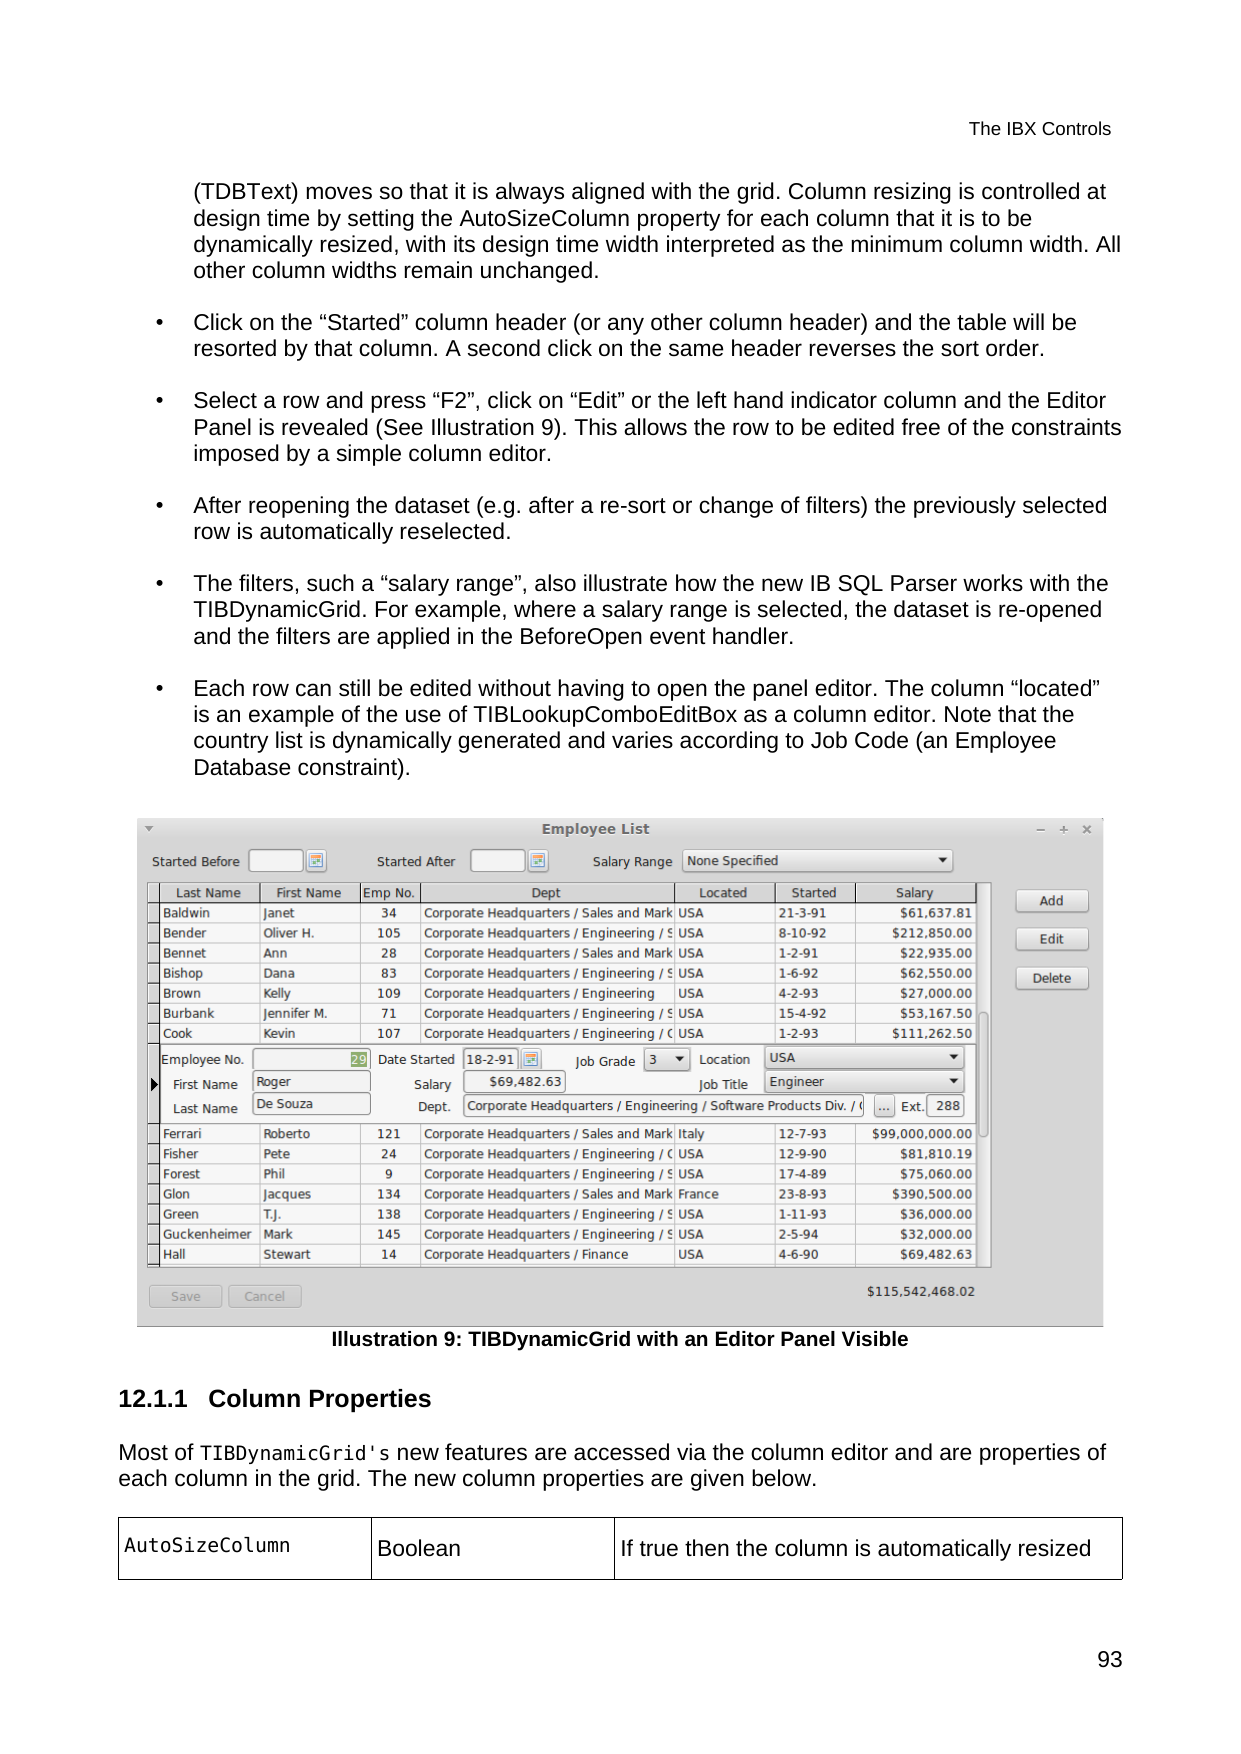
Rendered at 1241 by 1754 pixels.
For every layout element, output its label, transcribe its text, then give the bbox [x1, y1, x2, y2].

table_header If true then the column is automatically resized [615, 1518, 1122, 1578]
list Click on the “Started” column header (or any other column header) and the table will be resorted by that column. A second click on the same header reverses the sort order. [156, 309, 1122, 362]
list The filters, such a “salary range”, also illustrate how the new IB SQL Parser works with the TIBDynamicGrid. For example, where a salary range is selected, the dataset is re-opened and the filters are applied in the BeforeOpen event handler. [156, 570, 1122, 649]
text Most of TIBDynamicGrid's new features are accessed via the column editor and are properties of each column in the grid. The new column properties are given below. [118, 1438, 1122, 1491]
table_header Boolean [372, 1518, 614, 1578]
picture [137, 818, 1104, 1327]
text Illustration 9: TIBDynamicGrid with an Editor Panel Visible [137, 1327, 1103, 1350]
list (TDBText) moves so that it is always aligned with the grid. Column resizing is controlled at design time by setting the AutoSizeColumn property for each column that it is to be dynamically resized, with its design time width interpreted as the minimum column width. All other column widths remain unchanged. [156, 178, 1122, 283]
list Select a row and press “F2”, click on “Edit” or the left hand indicator column and the Editor Panel is revealed (See Illustration 9). This allows the row to be edited free of the constraints imposed by a simple column editor. [156, 387, 1122, 466]
subtitle Column Properties [118, 806, 1122, 1413]
list After reopening the dataset (e.g. after a re-sort or change of filters) the previously selected row is automatically reselected. [156, 492, 1122, 544]
list Each row can still be edited without having to open the panel editor. The column “located” is an example of the use of TIBLookupComboEditBox as a column editor. Note that the country list is dynamically generated and varies according to Job Code (an Employee Database constraint). [156, 675, 1122, 780]
table_header AutoSizeColumn [119, 1518, 371, 1578]
